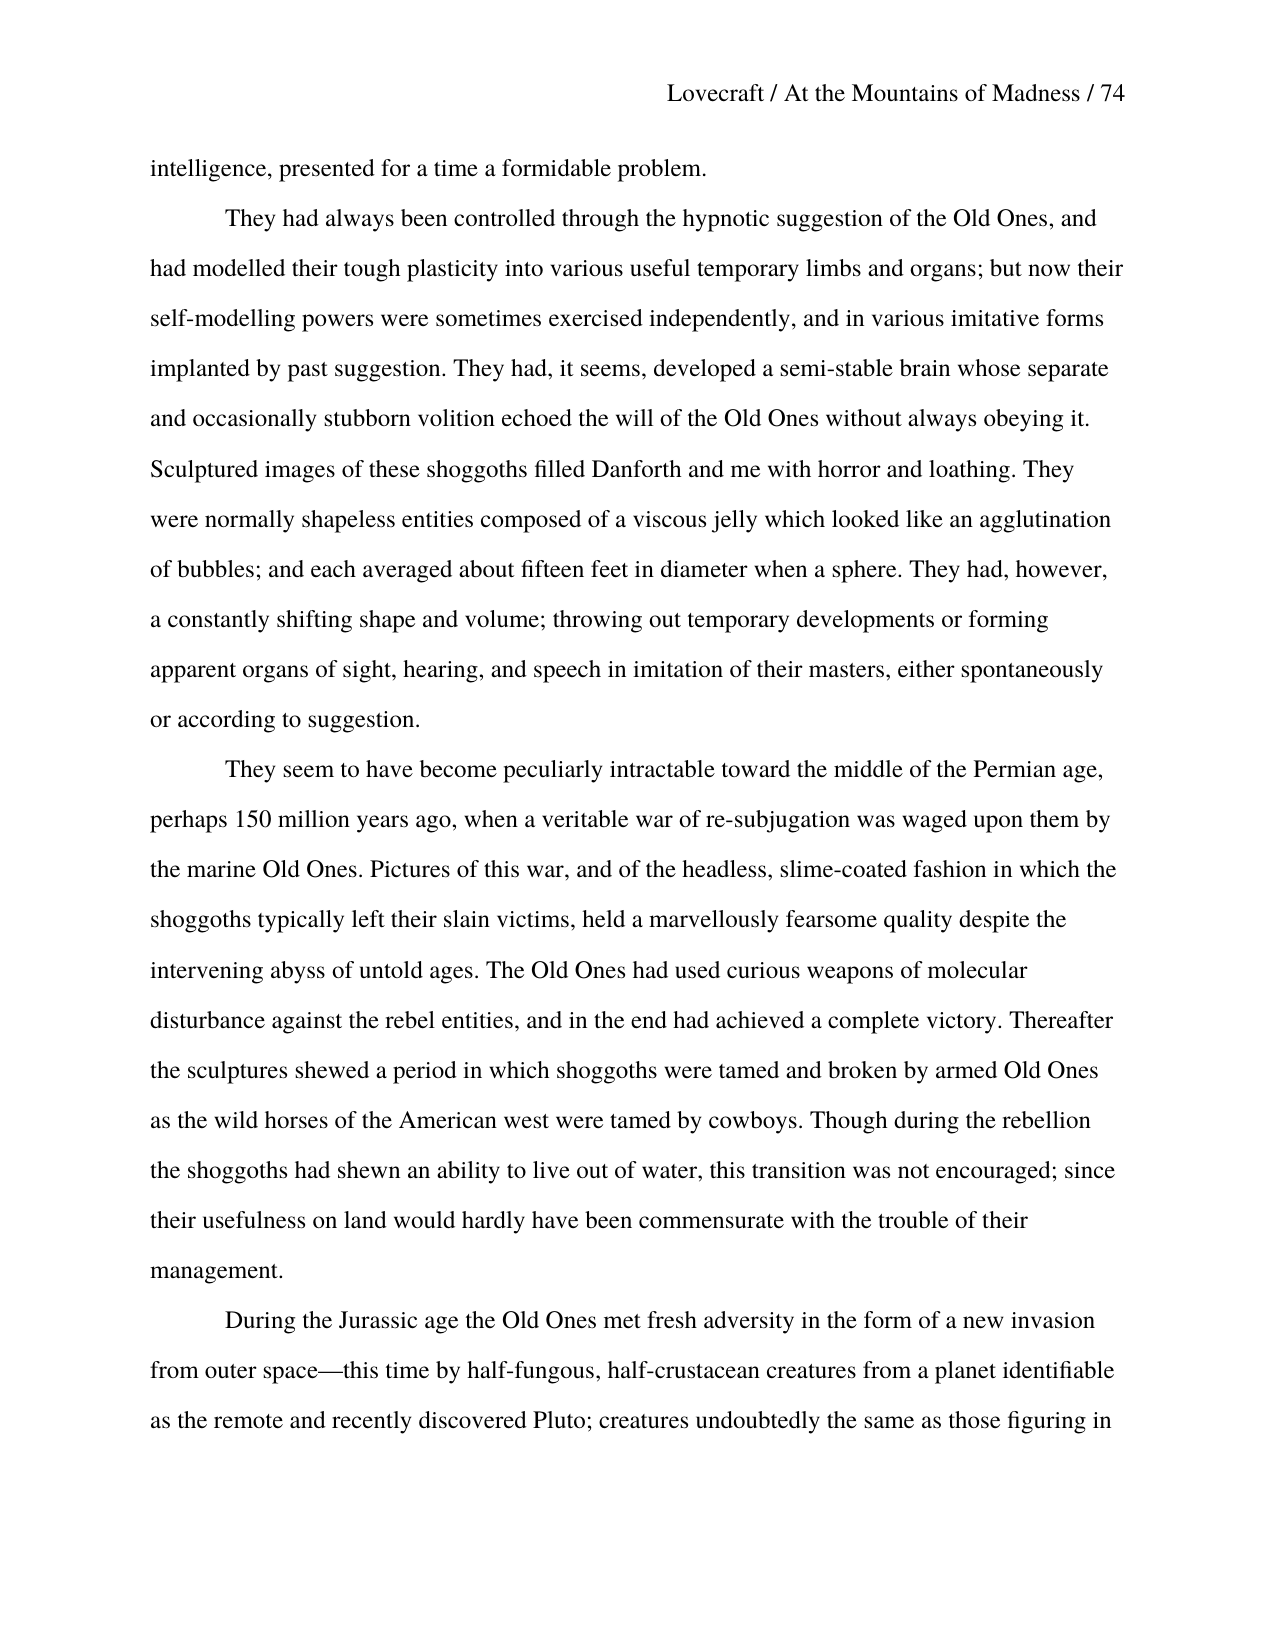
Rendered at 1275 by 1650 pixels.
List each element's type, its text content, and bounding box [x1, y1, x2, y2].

text They seem to have become peculiarly intractable toward the middle of the Permian age, perhaps 150 million years ago, when a veritable war of re-subjugation was waged upon them by the marine Old Ones. Pictures of this war, and of the headless, slime-coated fashion in which the shoggoths typically left their slain victims, held a marvellously fearsome quality despite the intervening abyss of untold ages. The Old Ones had used curious weapons of molecular disturbance against the rebel entities, and in the end had achieved a complete victory. Thereafter the sculptures shewed a period in which shoggoths were tamed and broken by armed Old Ones as the wild horses of the American west were tamed by cowboys. Though during the rebellion the shoggoths had shewn an ability to live out of water, this transition was not encouraged; since their usefulness on land would hardly have been commensurate with the trouble of their management. [150, 751, 1125, 1286]
text During the Jurassic age the Old Ones met fresh adversity in the form of a new invasion from outer space—this time by half-fungous, half-crustacean creatures from a planet identifiable as the remote and recently discovered Pluto; creatures undoubtedly the same as those figuring in [150, 1302, 1125, 1436]
text They had always been controlled through the hypnotic suggestion of the Old Ones, and had modelled their tough plasticity into various useful temporary limbs and organs; but now their self-modelling powers were sometimes exercised independently, and in various imitative forms implanted by past suggestion. They had, it seems, developed a semi-stable brain whose separate and occasionally stubborn volition echoed the will of the Old Ones without always obeying it. Sculptured images of these shoggoths filled Danforth and me with horror and loathing. They were normally shapeless entities composed of a viscous jelly which looked like an agglutination of bubbles; and each averaged about fifteen feet in diameter when a sphere. They had, however, a constantly shifting shape and volume; throwing out temporary developments or forming apparent organs of sight, hearing, and speech in imitation of their masters, either spontaneously or according to suggestion. [150, 200, 1125, 734]
text intelligence, presented for a time a formidable problem. [150, 150, 1125, 183]
